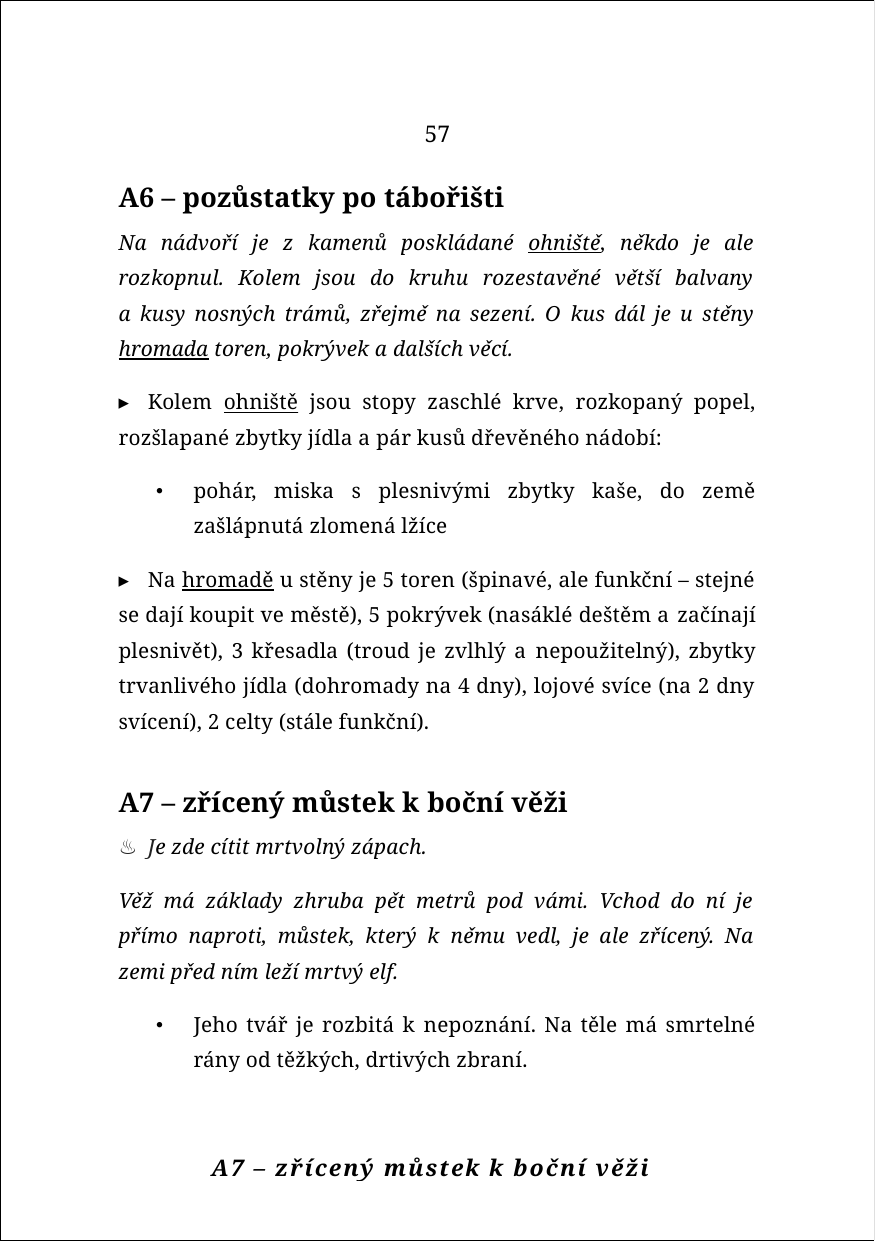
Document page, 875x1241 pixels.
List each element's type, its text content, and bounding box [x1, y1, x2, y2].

text ♨ Je zde cítit mrtvolný zápach. [118, 832, 756, 861]
text ▸ Na hromadě u⁠ stěny je 5 toren (špinavé, ale funkční – stejné se dají koupit ve městě), 5 pokrývek (nasáklé deštěm a⁠ začínají plesnivět), 3 křesadla (troud je zvlhlý a⁠ nepoužitelný), zbytky trvanlivého jídla (dohromady na 4 dny), lojové svíce (na 2 dny svícení), 2 celty (stále funkční). [118, 565, 756, 735]
text Věž má základy zhruba pět metrů pod vámi. Vchod do ní je přímo naproti, můstek, který k⁠ němu vedl, je ale zřícený. Na zemi před ním leží mrtvý elf. [118, 886, 756, 985]
text Na nádvoří je z⁠ kamenů poskládané ohniště, někdo je ale rozkopnul. Kolem jsou do kruhu rozestavěné větší balvany a⁠ kusy nosných trámů, zřejmě na sezení. O⁠ kus dál je u⁠ stěny hromada toren, pokrývek a⁠ dalších věcí. [118, 228, 756, 363]
list pohár, miska s⁠ plesnivými zbytky kaše, do země zašlápnutá zlomená lžíce [156, 476, 756, 540]
subtitle A6 – pozůstatky po tábořišti [118, 179, 756, 216]
text ▸ Kolem ohniště jsou stopy zaschlé krve, rozkopaný popel, rozšlapané zbytky jídla a⁠ pár kusů dřevěného nádobí: [118, 387, 756, 451]
subtitle A7 – zřícený můstek k⁠ boční věži [118, 784, 756, 821]
list Jeho tvář je rozbitá k⁠ nepoznání. Na těle má smrtelné rány od těžkých, drtivých zbraní. [156, 1010, 756, 1074]
